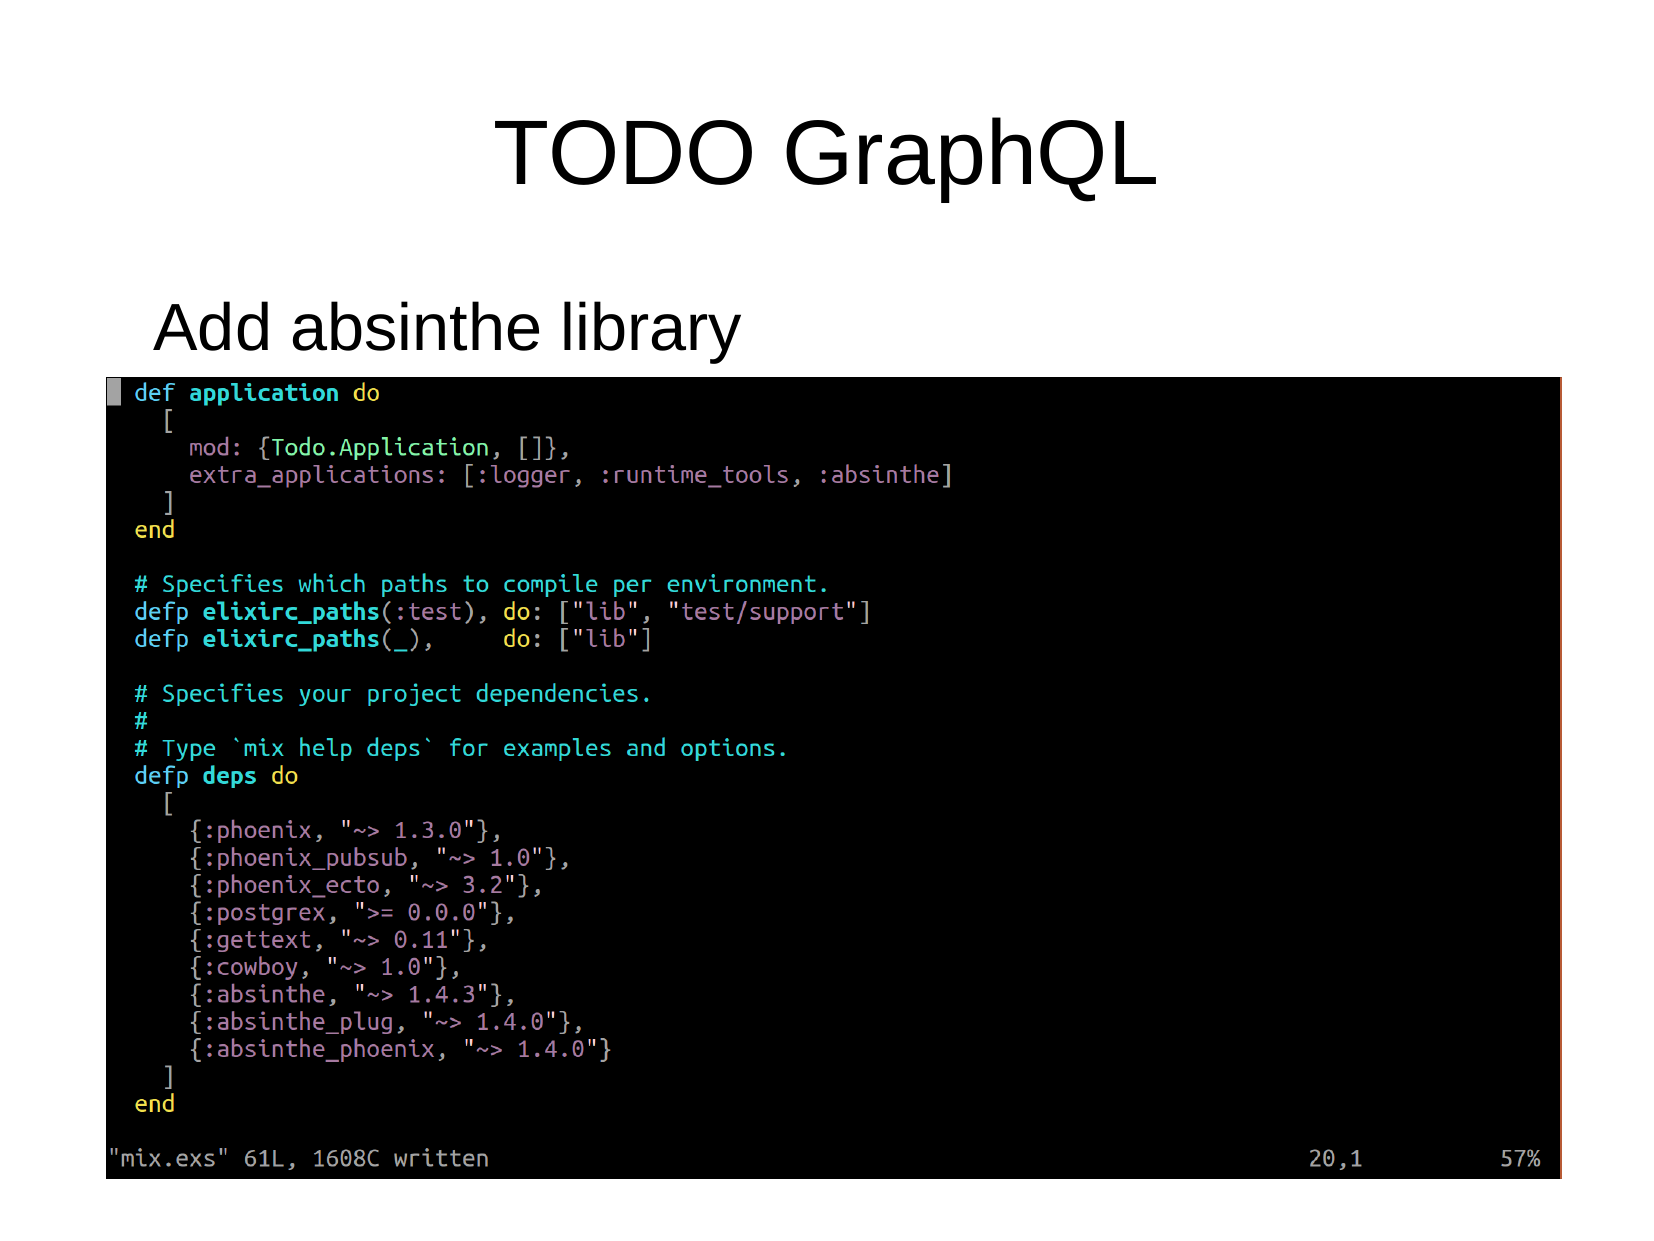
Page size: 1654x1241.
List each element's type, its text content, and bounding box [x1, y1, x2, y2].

list Add absinthe library [82, 290, 1571, 1010]
title TODO GraphQL [82, 49, 1571, 257]
picture [106, 377, 1562, 1179]
